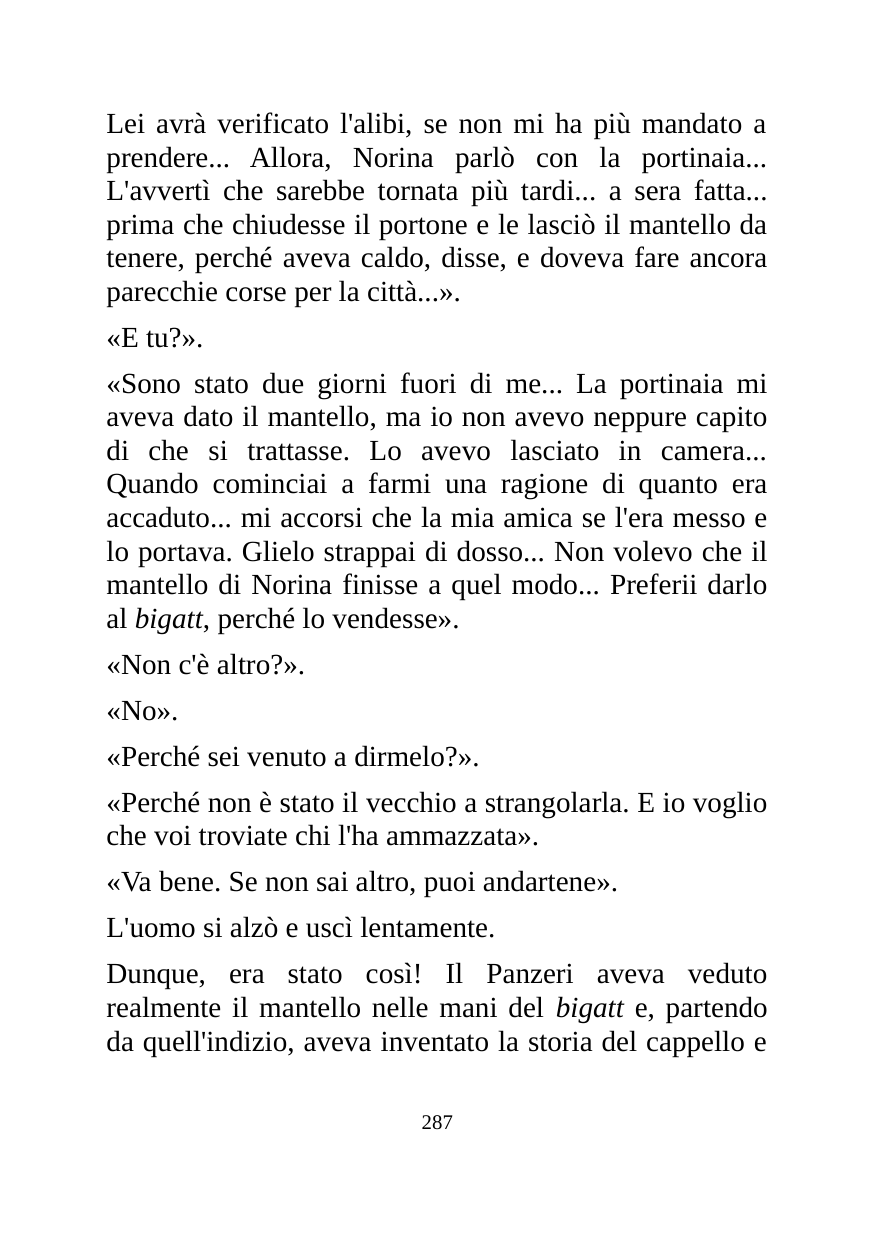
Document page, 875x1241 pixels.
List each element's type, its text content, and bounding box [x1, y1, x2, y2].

text Lei avrà verificato l'alibi, se non mi ha più mandato a prendere... Allora, Norina parlò con la portinaia... L'avvertì che sarebbe tornata più tardi... a sera fatta... prima che chiudesse il portone e le lasciò il mantello da tenere, perché aveva caldo, disse, e doveva fare ancora parecchie corse per la città...». [106, 106, 768, 307]
text L'uomo si alzò e uscì lentamente. [106, 911, 768, 944]
text «Sono stato due giorni fuori di me... La portinaia mi aveva dato il mantello, ma io non avevo neppure capito di che si trattasse. Lo avevo lasciato in camera... Quando cominciai a farmi una ragione di quanto era accaduto... mi accorsi che la mia amica se l'era messo e lo portava. Glielo strappai di dosso... Non volevo che il mantello di Norina finisse a quel modo... Preferii darlo al bigatt, perché lo vendesse». [106, 366, 768, 634]
text «Non c'è altro?». [106, 647, 768, 680]
text «No». [106, 693, 768, 726]
text «Perché non è stato il vecchio a strangolarla. E io voglio che voi troviate chi l'ha ammazzata». [106, 785, 768, 852]
text «E tu?». [106, 320, 768, 353]
text «Va bene. Se non sai altro, puoi andartene». [106, 864, 768, 898]
text Dunque, era stato così! Il Panzeri aveva veduto realmente il mantello nelle mani del bigatt e, partendo da quell'indizio, aveva inventato la storia del cappello e [106, 957, 768, 1057]
text «Perché sei venuto a dirmelo?». [106, 739, 768, 772]
